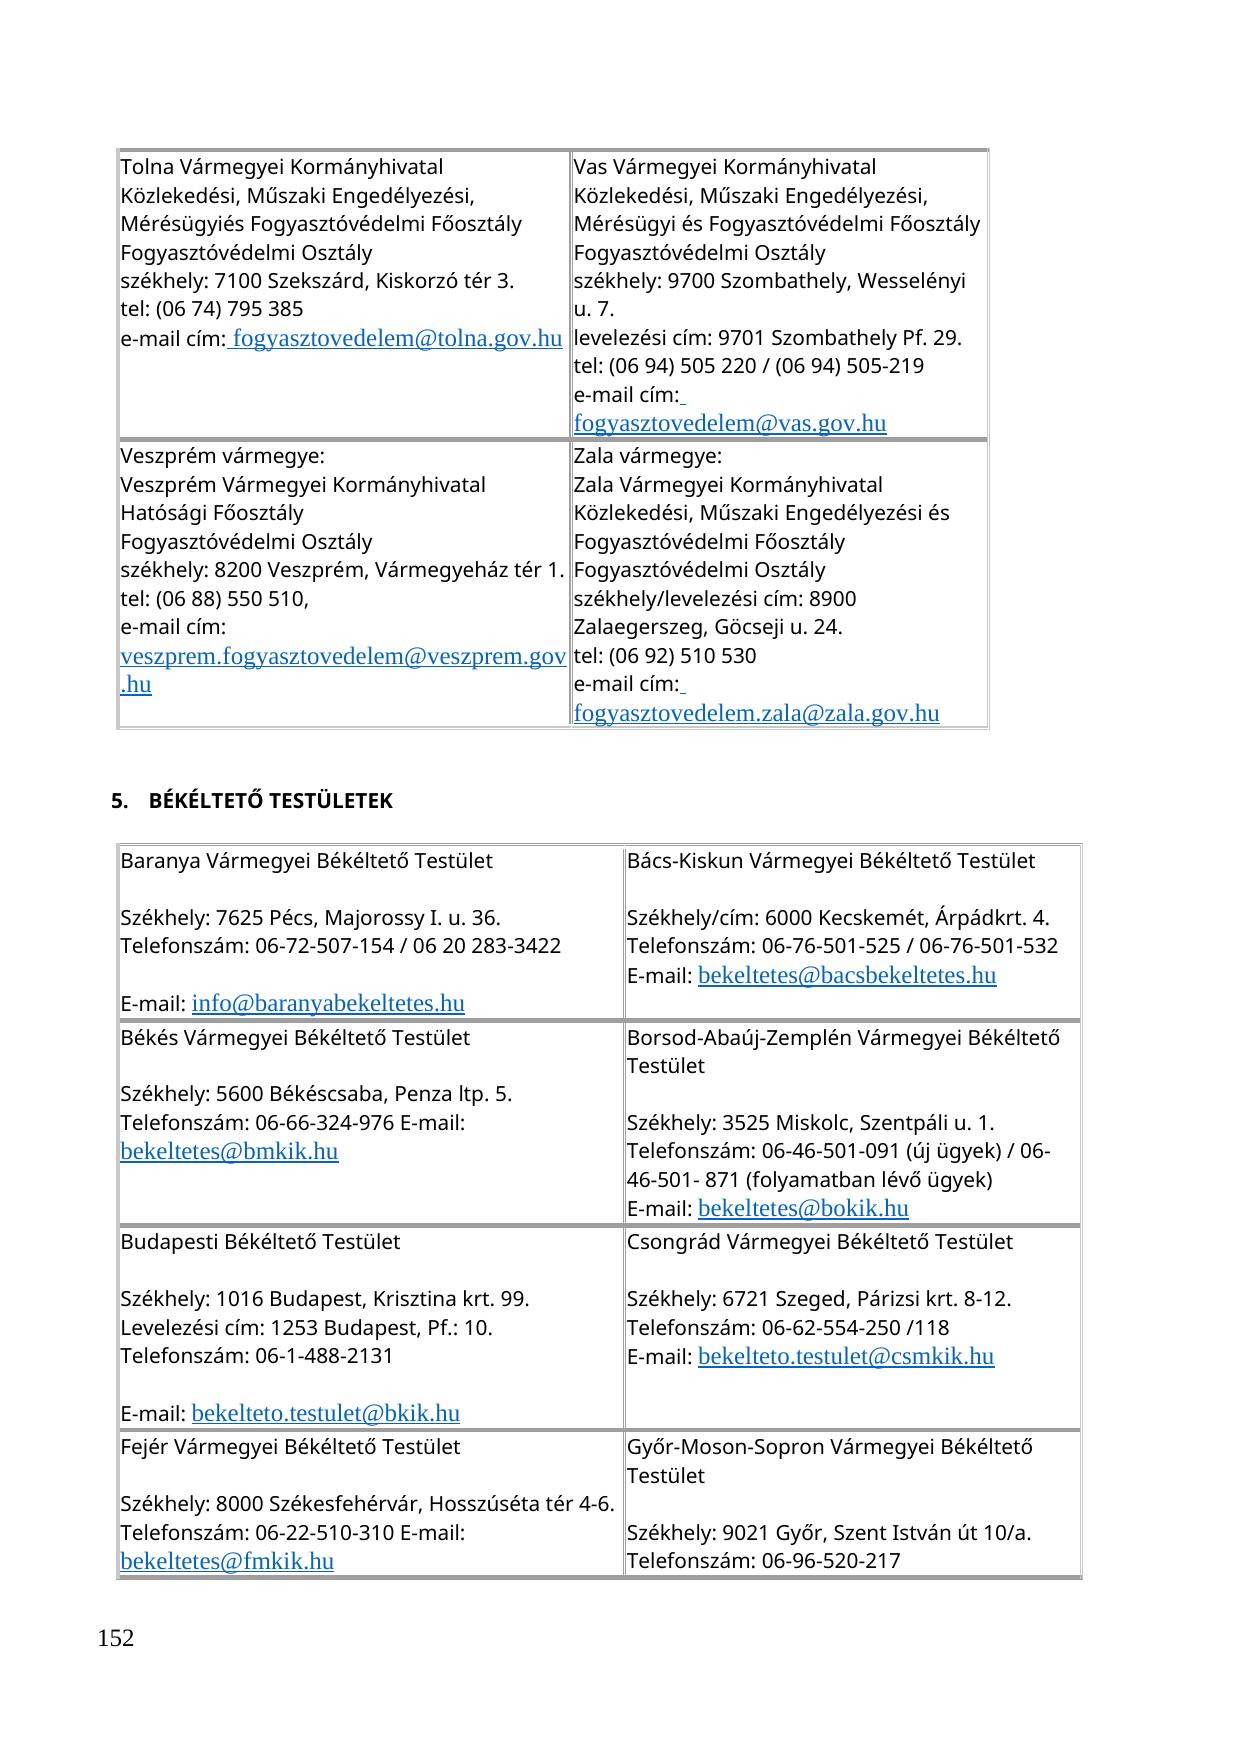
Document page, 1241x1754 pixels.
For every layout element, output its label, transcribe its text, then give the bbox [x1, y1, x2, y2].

table_header Bács-Kiskun Vármegyei Békéltető Testület Székhely/cím: 6000 Kecskemét, Árpádkrt. 4. Telefonszám: 06-76-501-525 / 06-76-501-532 E-mail: bekeltetes@bacsbekeltetes.hu [624, 846, 1080, 1018]
table_cell Tolna Vármegyei Kormányhivatal Közlekedési, Műszaki Engedélyezési, Mérésügyiés Fogyasztóvédelmi Főosztály Fogyasztóvédelmi Osztály székhely: 7100 Szekszárd, Kiskorzó tér 3. tel: (06 74) 795 385 e-mail cím: fogyasztovedelem@tolna.gov.hu [120, 152, 569, 437]
table_cell Vas Vármegyei Kormányhivatal Közlekedési, Műszaki Engedélyezési, Mérésügyi és Fogyasztóvédelmi Főosztály Fogyasztóvédelmi Osztály székhely: 9700 Szombathely, Wesselényi u. 7. levelezési cím: 9701 Szombathely Pf. 29. tel: (06 94) 505 220 / (06 94) 505-219 e-mail cím: fogyasztovedelem@vas.gov.hu [573, 152, 987, 437]
table_cell Fejér Vármegyei Békéltető Testület Székhely: 8000 Székesfehérvár, Hosszúséta tér 4-6. Telefonszám: 06-22-510-310 E-mail: bekeltetes@fmkik.hu [120, 1432, 623, 1575]
table_cell Borsod-Abaúj-Zemplén Vármegyei Békéltető Testület Székhely: 3525 Miskolc, Szentpáli u. 1. Telefonszám: 06-46-501-091 (új ügyek) / 06-46-501- 871 (folyamatban lévő ügyek) E-mail: bekeltetes@bokik.hu [626, 1023, 1080, 1223]
list BÉKÉLTETŐ TESTÜLETEK [111, 786, 1130, 815]
table_cell Budapesti Békéltető Testület Székhely: 1016 Budapest, Krisztina krt. 99. Levelezési cím: 1253 Budapest, Pf.: 10. Telefonszám: 06-1-488-2131 E-mail: bekelteto.testulet@bkik.hu [120, 1228, 623, 1428]
table_header Baranya Vármegyei Békéltető Testület Székhely: 7625 Pécs, Majorossy I. u. 36. Telefonszám: 06-72-507-154 / 06 20 283-3422 E-mail: info@baranyabekeltetes.hu [120, 846, 624, 1018]
table_cell Veszprém vármegye: Veszprém Vármegyei Kormányhivatal Hatósági Főosztály Fogyasztóvédelmi Osztály székhely: 8200 Veszprém, Vármegyeház tér 1. tel: (06 88) 550 510, e-mail cím: veszprem.fogyasztovedelem@veszprem.gov.hu [120, 442, 571, 726]
table_cell Csongrád Vármegyei Békéltető Testület Székhely: 6721 Szeged, Párizsi krt. 8-12. Telefonszám: 06-62-554-250 /118 E-mail: bekelteto.testulet@csmkik.hu [626, 1228, 1080, 1428]
table_cell Békés Vármegyei Békéltető Testület Székhely: 5600 Békéscsaba, Penza ltp. 5. Telefonszám: 06-66-324-976 E-mail: bekeltetes@bmkik.hu [120, 1023, 623, 1223]
table_cell Győr-Moson-Sopron Vármegyei Békéltető Testület Székhely: 9021 Győr, Szent István út 10/a. Telefonszám: 06-96-520-217 [626, 1432, 1080, 1575]
table_cell Zala vármegye: Zala Vármegyei Kormányhivatal Közlekedési, Műszaki Engedélyezési és Fogyasztóvédelmi Főosztály Fogyasztóvédelmi Osztály székhely/levelezési cím: 8900 Zalaegerszeg, Göcseji u. 24. tel: (06 92) 510 530 e-mail cím: fogyasztovedelem.zala@zala.gov.hu [573, 442, 987, 726]
